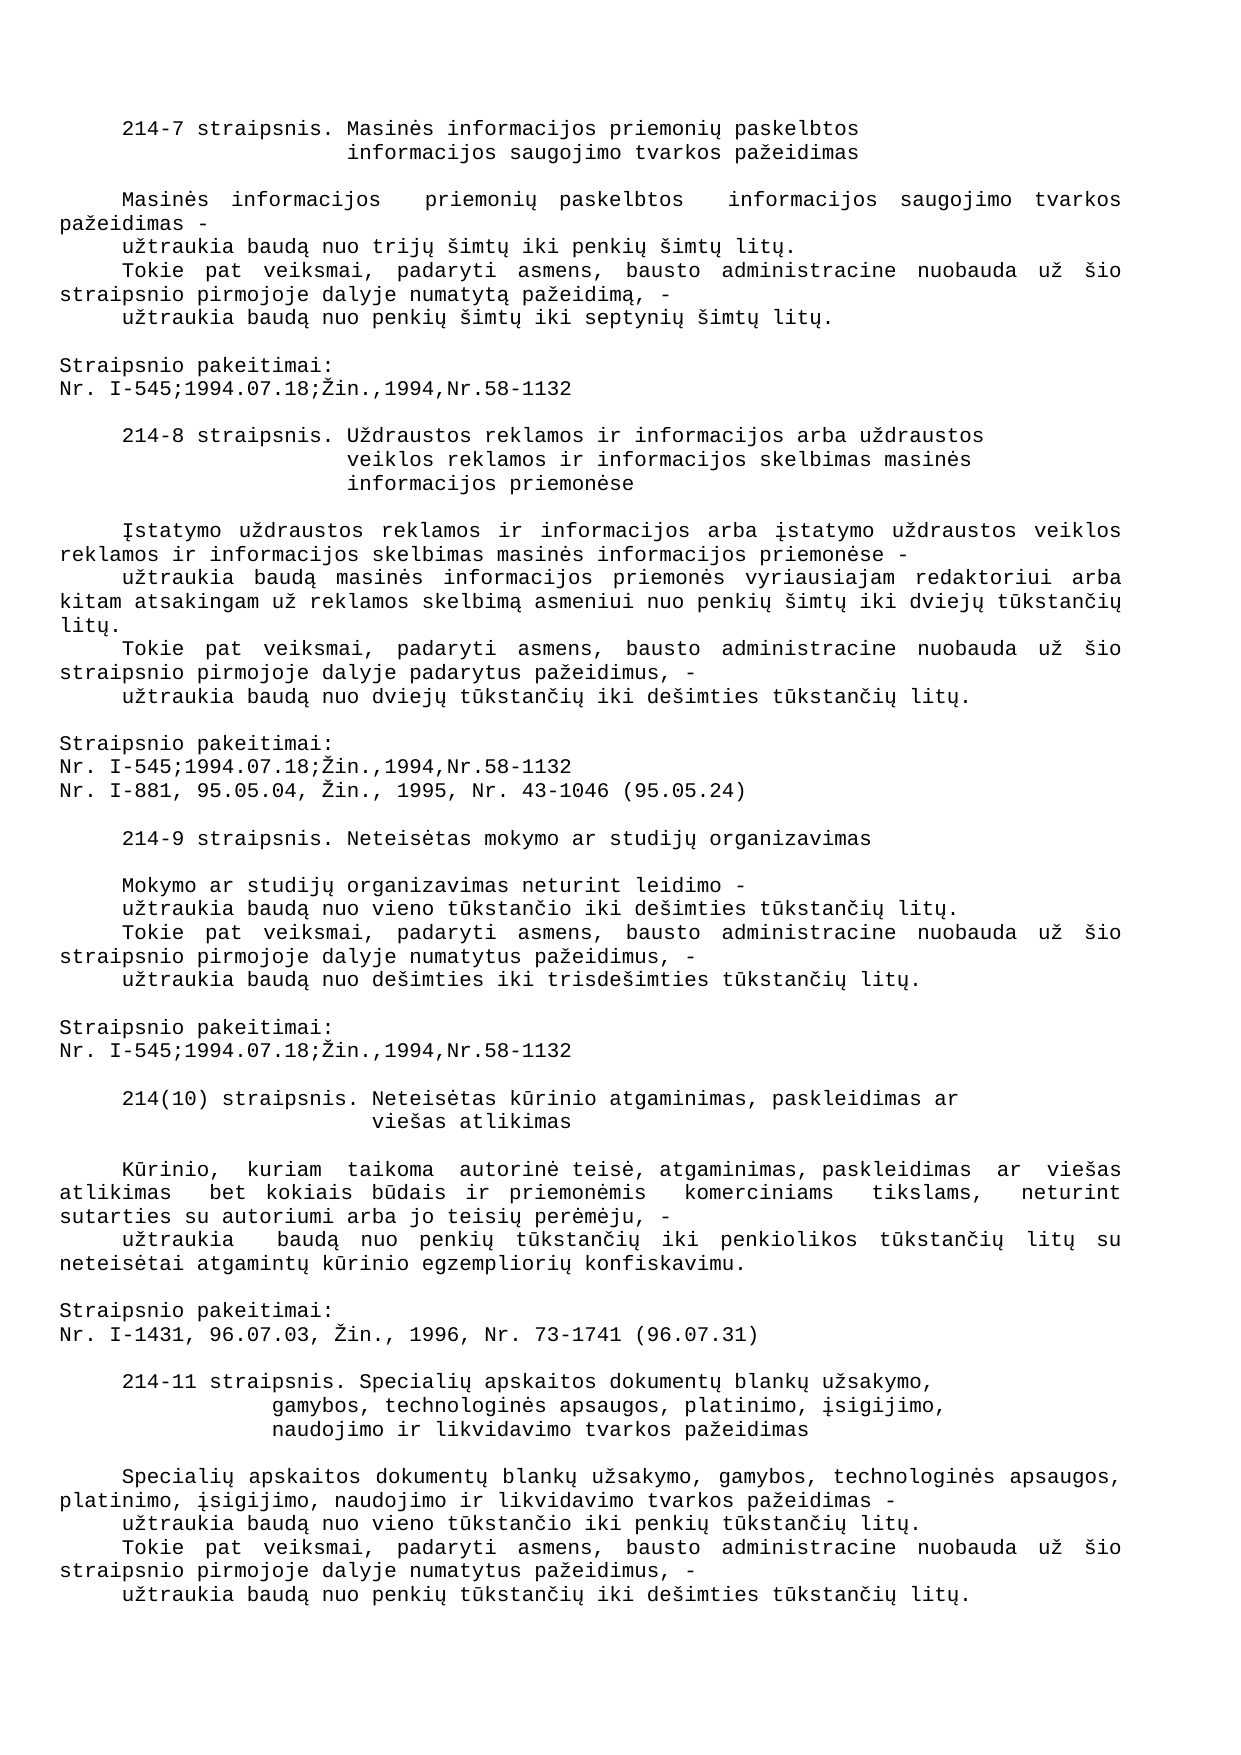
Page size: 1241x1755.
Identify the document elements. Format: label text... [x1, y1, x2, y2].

text viešas atlikimas [59, 1111, 1122, 1135]
text užtraukia baudą nuo penkių tūkstančių iki penkiolikos tūkstančių litų su neteisėtai atgamintų kūrinio egzempliorių konfiskavimu. [59, 1229, 1122, 1277]
text informacijos saugojimo tvarkos pažeidimas [59, 142, 1122, 165]
text Nr. I-545;1994.07.18;Žin.,1994,Nr.58-1132 [59, 1040, 1122, 1064]
text veiklos reklamos ir informacijos skelbimas masinės [59, 449, 1122, 473]
text naudojimo ir likvidavimo tvarkos pažeidimas [59, 1419, 1122, 1442]
text gamybos, technologinės apsaugos, platinimo, įsigijimo, [59, 1395, 1122, 1419]
text Straipsnio pakeitimai: [59, 733, 1122, 757]
text užtraukia baudą nuo dviejų tūkstančių iki dešimties tūkstančių litų. [59, 686, 1122, 709]
text Mokymo ar studijų organizavimas neturint leidimo - [59, 875, 1122, 898]
text užtraukia baudą masinės informacijos priemonės vyriausiajam redaktoriui arba kitam atsakingam už reklamos skelbimą asmeniui nuo penkių šimtų iki dviejų tūkstančių litų. [59, 567, 1122, 638]
text Straipsnio pakeitimai: [59, 354, 1122, 378]
text Įstatymo uždraustos reklamos ir informacijos arba įstatymo uždraustos veiklos reklamos ir informacijos skelbimas masinės informacijos priemonėse - [59, 520, 1122, 567]
text 214(10) straipsnis. Neteisėtas kūrinio atgaminimas, paskleidimas ar [59, 1088, 1122, 1111]
text Nr. I-881, 95.05.04, Žin., 1995, Nr. 43-1046 (95.05.24) [59, 780, 1122, 804]
text užtraukia baudą nuo vieno tūkstančio iki dešimties tūkstančių litų. [59, 898, 1122, 922]
text Kūrinio, kuriam taikoma autorinė teisė, atgaminimas, paskleidimas ar viešas atlikimas bet kokiais būdais ir priemonėmis komerciniams tikslams, neturint sutarties su autoriumi arba jo teisių perėmėju, - [59, 1158, 1122, 1229]
text 214-7 straipsnis. Masinės informacijos priemonių paskelbtos [59, 118, 1122, 142]
text užtraukia baudą nuo trijų šimtų iki penkių šimtų litų. [59, 236, 1122, 260]
text informacijos priemonėse [59, 473, 1122, 496]
text 214-11 straipsnis. Specialių apskaitos dokumentų blankų užsakymo, [59, 1371, 1122, 1395]
text Nr. I-1431, 96.07.03, Žin., 1996, Nr. 73-1741 (96.07.31) [59, 1324, 1122, 1348]
text Specialių apskaitos dokumentų blankų užsakymo, gamybos, technologinės apsaugos, platinimo, įsigijimo, naudojimo ir likvidavimo tvarkos pažeidimas - [59, 1466, 1122, 1513]
text užtraukia baudą nuo dešimties iki trisdešimties tūkstančių litų. [59, 969, 1122, 993]
text Tokie pat veiksmai, padaryti asmens, bausto administracine nuobauda už šio straipsnio pirmojoje dalyje numatytą pažeidimą, - [59, 260, 1122, 307]
text Tokie pat veiksmai, padaryti asmens, bausto administracine nuobauda už šio straipsnio pirmojoje dalyje numatytus pažeidimus, - [59, 1537, 1122, 1584]
text Nr. I-545;1994.07.18;Žin.,1994,Nr.58-1132 [59, 757, 1122, 780]
text užtraukia baudą nuo vieno tūkstančio iki penkių tūkstančių litų. [59, 1513, 1122, 1537]
text Tokie pat veiksmai, padaryti asmens, bausto administracine nuobauda už šio straipsnio pirmojoje dalyje padarytus pažeidimus, - [59, 638, 1122, 686]
text Straipsnio pakeitimai: [59, 1017, 1122, 1040]
text užtraukia baudą nuo penkių šimtų iki septynių šimtų litų. [59, 307, 1122, 331]
text Masinės informacijos priemonių paskelbtos informacijos saugojimo tvarkos pažeidimas - [59, 189, 1122, 236]
text 214-8 straipsnis. Uždraustos reklamos ir informacijos arba uždraustos [59, 426, 1122, 449]
text Straipsnio pakeitimai: [59, 1300, 1122, 1324]
text Nr. I-545;1994.07.18;Žin.,1994,Nr.58-1132 [59, 378, 1122, 402]
text 214-9 straipsnis. Neteisėtas mokymo ar studijų organizavimas [59, 827, 1122, 851]
text Tokie pat veiksmai, padaryti asmens, bausto administracine nuobauda už šio straipsnio pirmojoje dalyje numatytus pažeidimus, - [59, 922, 1122, 969]
text užtraukia baudą nuo penkių tūkstančių iki dešimties tūkstančių litų. [59, 1584, 1122, 1608]
